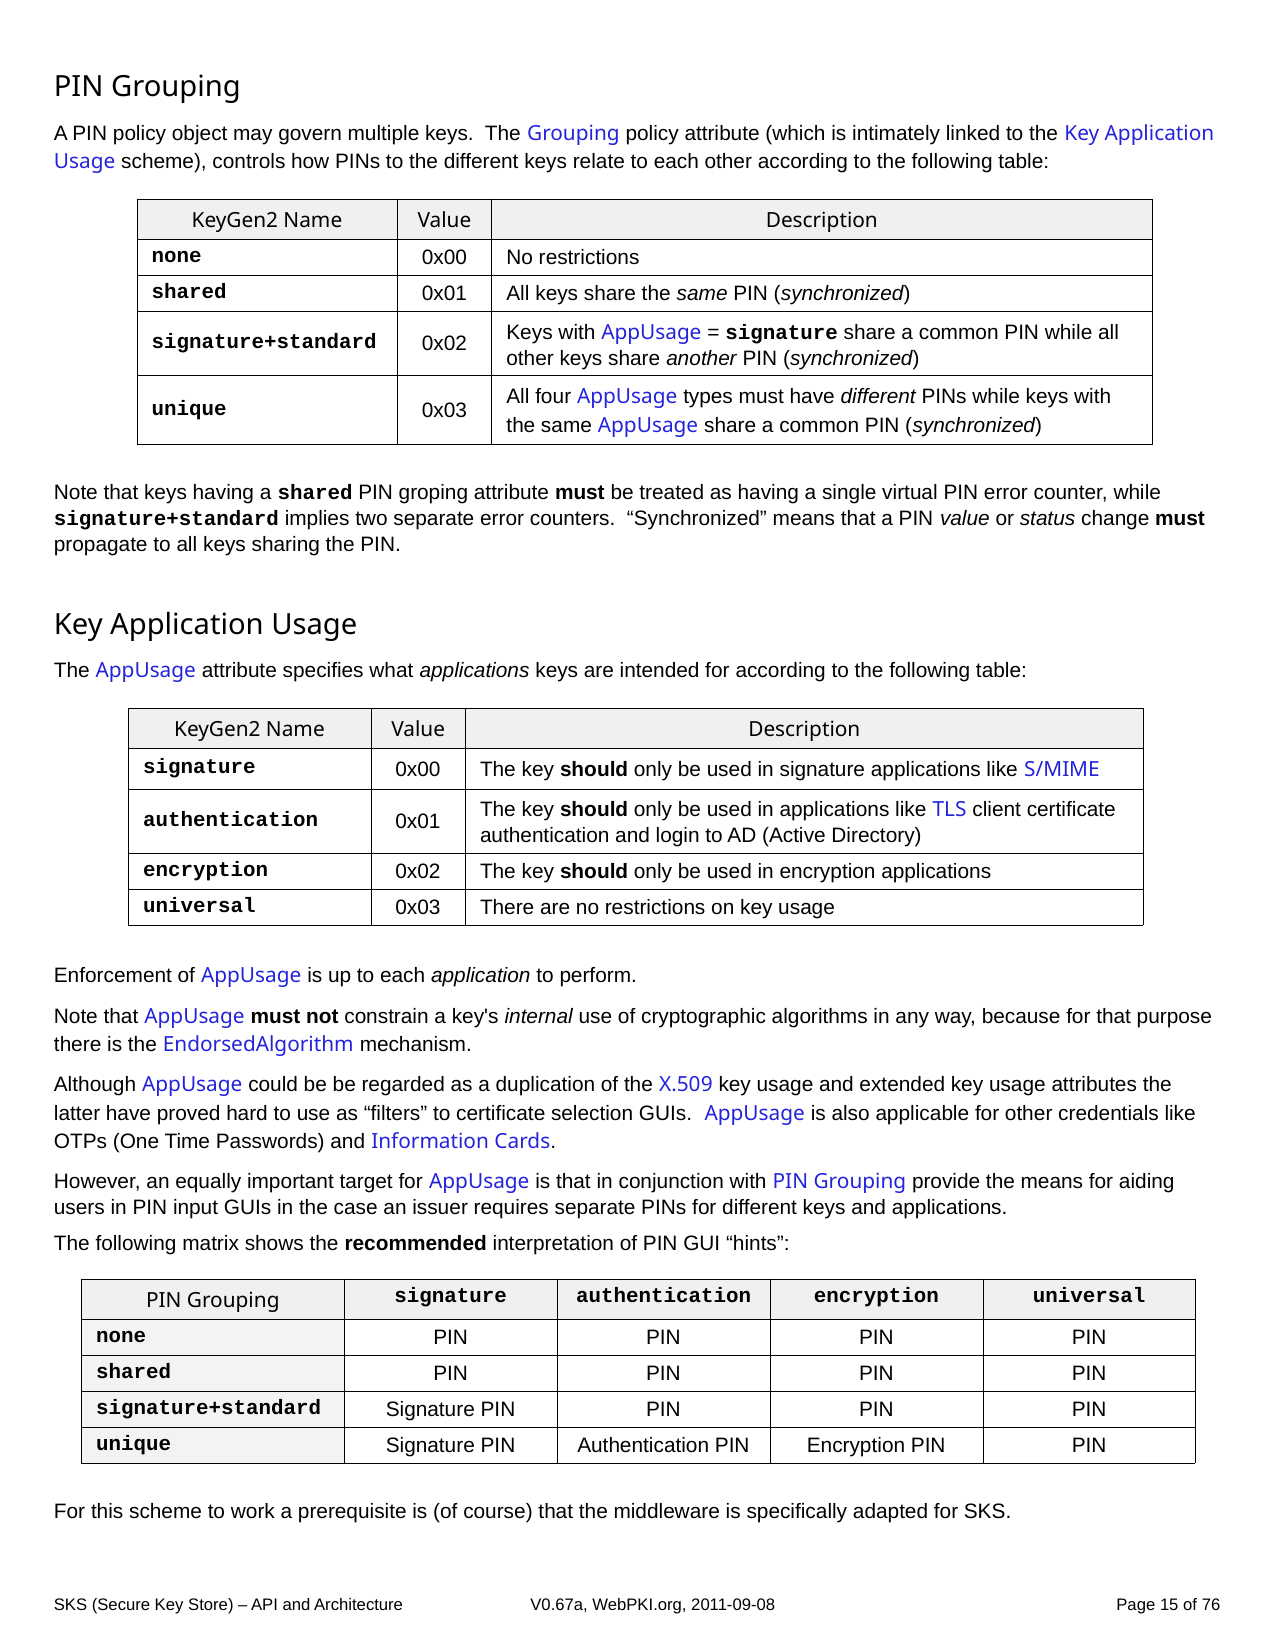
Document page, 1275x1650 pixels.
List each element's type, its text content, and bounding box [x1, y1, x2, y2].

table_cell Encryption PIN [771, 1428, 983, 1463]
table_cell PIN [771, 1356, 983, 1391]
table_cell Keys with AppUsage = signature share a common PIN while all other keys share another PIN (synchronized) [492, 312, 1152, 375]
table_header universal [984, 1280, 1195, 1319]
table_cell universal [129, 890, 371, 925]
table_header authentication [558, 1280, 770, 1319]
text Note that AppUsage must not constrain a key's internal use of cryptographic algorithms in any way, because for that purpose there is the EndorsedAlgorithm mechanism. [54, 1001, 1221, 1058]
table_cell PIN [771, 1320, 983, 1355]
table_cell 0x02 [398, 312, 491, 375]
table_cell signature+standard [138, 312, 397, 375]
table_cell PIN [558, 1356, 770, 1391]
table_header KeyGen2 Name [138, 200, 397, 239]
table_cell none [138, 240, 397, 275]
table_cell PIN [984, 1356, 1195, 1391]
table_header encryption [771, 1280, 983, 1319]
table_header Description [492, 200, 1152, 239]
text The following matrix shows the recommended interpretation of PIN GUI “hints”: [54, 1231, 1221, 1255]
table_cell Signature PIN [345, 1428, 557, 1463]
text Although AppUsage could be be regarded as a duplication of the X.509 key usage and extended key usage attributes the latter have proved hard to use as “filters” to certificate selection GUIs. AppUsage is also applicable for other credentials like OTPs (One Time Passwords) and Information Cards. [54, 1069, 1221, 1155]
table_cell unique [138, 376, 397, 444]
table_header KeyGen2 Name [129, 709, 371, 748]
table_cell The key should only be used in signature applications like S/MIME [466, 749, 1143, 788]
table_cell PIN [984, 1428, 1195, 1463]
table_cell PIN [771, 1392, 983, 1427]
table_cell PIN [558, 1392, 770, 1427]
table_cell There are no restrictions on key usage [466, 890, 1143, 925]
table_cell authentication [129, 790, 371, 853]
table_header Value [398, 200, 491, 239]
table_header PIN Grouping [82, 1280, 344, 1319]
table_cell 0x01 [372, 790, 465, 853]
table_cell 0x01 [398, 276, 491, 311]
table_cell All four AppUsage types must have different PINs while keys with the same AppUsage share a common PIN (synchronized) [492, 376, 1152, 444]
table_cell Signature PIN [345, 1392, 557, 1427]
text A PIN policy object may govern multiple keys. The Grouping policy attribute (which is intimately linked to the Key Application Usage scheme), controls how PINs to the different keys relate to each other according to the following table: [54, 118, 1221, 199]
table_cell 0x03 [372, 890, 465, 925]
table_cell No restrictions [492, 240, 1152, 275]
table_cell signature [129, 749, 371, 788]
table_cell shared [138, 276, 397, 311]
table_cell PIN [558, 1320, 770, 1355]
text For this scheme to work a prerequisite is (of course) that the middleware is specifically adapted for SKS. [54, 1499, 1221, 1523]
text Enforcement of AppUsage is up to each application to perform. [54, 961, 1221, 989]
table_cell PIN [984, 1392, 1195, 1427]
table_cell shared [82, 1356, 344, 1391]
subtitle PIN Grouping [54, 66, 1221, 105]
table_cell unique [82, 1428, 344, 1463]
table_cell 0x03 [398, 376, 491, 444]
table_cell PIN [984, 1320, 1195, 1355]
table_header signature [345, 1280, 557, 1319]
table_cell Authentication PIN [558, 1428, 770, 1463]
table_cell The key should only be used in applications like TLS client certificate authentication and login to AD (Active Directory) [466, 790, 1143, 853]
table_cell 0x00 [372, 749, 465, 788]
table_cell 0x00 [398, 240, 491, 275]
table_cell none [82, 1320, 344, 1355]
table_cell signature+standard [82, 1392, 344, 1427]
table_cell encryption [129, 854, 371, 889]
table_header Value [372, 709, 465, 748]
text However, an equally important target for AppUsage is that in conjunction with PIN Grouping provide the means for aiding users in PIN input GUIs in the case an issuer requires separate PINs for different keys and applications. [54, 1167, 1221, 1219]
table_cell PIN [345, 1356, 557, 1391]
table_cell The key should only be used in encryption applications [466, 854, 1143, 889]
text The AppUsage attribute specifies what applications keys are intended for according to the following table: [54, 655, 1221, 708]
table_cell 0x02 [372, 854, 465, 889]
table_cell PIN [345, 1320, 557, 1355]
table_header Description [466, 709, 1143, 748]
text Note that keys having a shared PIN groping attribute must be treated as having a single virtual PIN error counter, while signature+standard implies two separate error counters. “Synchronized” means that a PIN value or status change must propagate to all keys sharing the PIN. [54, 480, 1221, 556]
subtitle Key Application Usage [54, 603, 1221, 643]
table_cell All keys share the same PIN (synchronized) [492, 276, 1152, 311]
